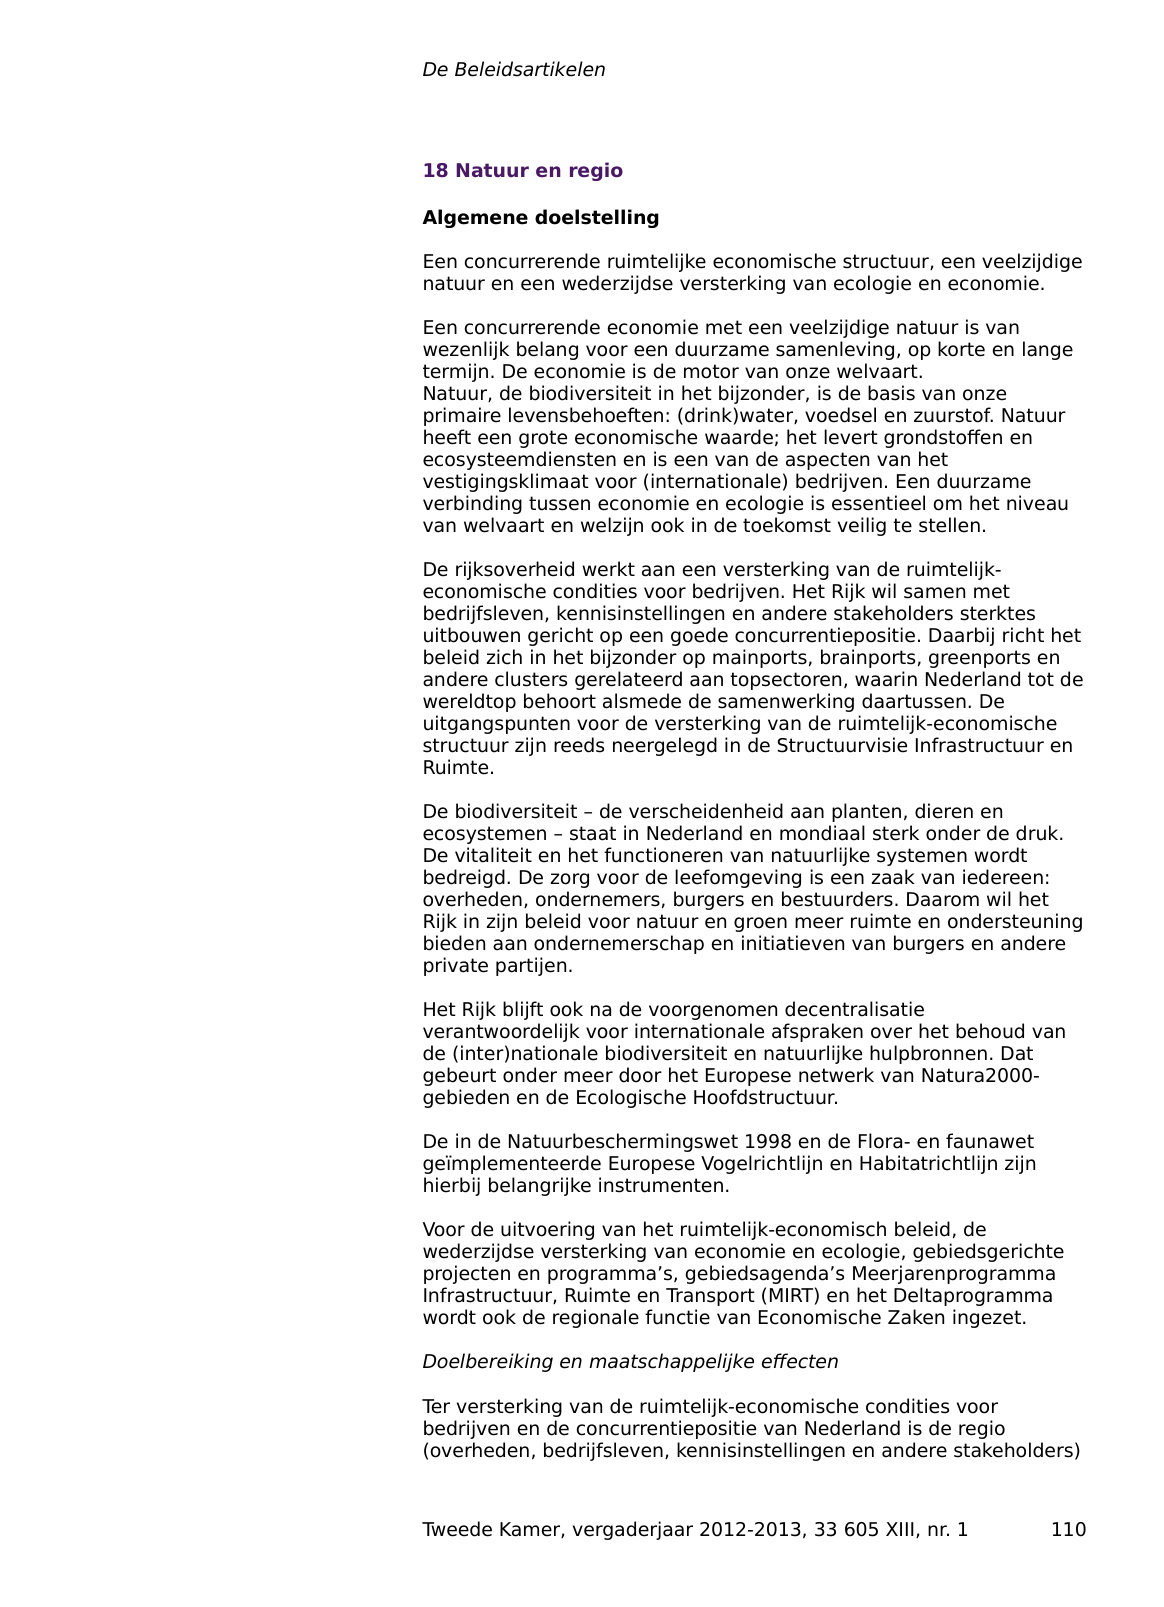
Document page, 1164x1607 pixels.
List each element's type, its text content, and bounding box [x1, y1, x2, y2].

text Een concurrerende economie met een veelzijdige natuur is van wezenlijk belang voor een duurzame samenleving, op korte en lange termijn. De economie is de motor van onze welvaart. [422, 317, 1087, 383]
subtitle Algemene doelstelling [422, 207, 1087, 229]
subtitle 18 Natuur en regio [422, 160, 1087, 182]
text De rijksoverheid werkt aan een versterking van de ruimtelijk-economische condities voor bedrijven. Het Rijk wil samen met bedrijfsleven, kennisinstellingen en andere stakeholders sterktes uitbouwen gericht op een goede concurrentiepositie. Daarbij richt het beleid zich in het bijzonder op mainports, brainports, greenports en andere clusters gerelateerd aan topsectoren, waarin Nederland tot de wereldtop behoort alsmede de samenwerking daartussen. De uitgangspunten voor de versterking van de ruimtelijk-economische structuur zijn reeds neergelegd in de Structuurvisie Infrastructuur en Ruimte. [422, 559, 1087, 779]
text De in de Natuurbeschermingswet 1998 en de Flora- en faunawet geïmplementeerde Europese Vogelrichtlijn en Habitatrichtlijn zijn hierbij belangrijke instrumenten. [422, 1131, 1087, 1197]
text Ter versterking van de ruimtelijk-economische condities voor bedrijven en de concurrentiepositie van Nederland is de regio (overheden, bedrijfsleven, kennisinstellingen en andere stakeholders) [422, 1396, 1087, 1462]
text Natuur, de biodiversiteit in het bijzonder, is de basis van onze primaire levensbehoeften: (drink)water, voedsel en zuurstof. Natuur heeft een grote economische waarde; het levert grondstoffen en ecosysteemdiensten en is een van de aspecten van het vestigingsklimaat voor (internationale) bedrijven. Een duurzame verbinding tussen economie en ecologie is essentieel om het niveau van welvaart en welzijn ook in de toekomst veilig te stellen. [422, 383, 1087, 537]
text Een concurrerende ruimtelijke economische structuur, een veelzijdige natuur en een wederzijdse versterking van ecologie en economie. [422, 251, 1087, 295]
subtitle Doelbereiking en maatschappelijke effecten [422, 1351, 1087, 1373]
text De biodiversiteit – de verscheidenheid aan planten, dieren en ecosystemen – staat in Nederland en mondiaal sterk onder de druk. De vitaliteit en het functioneren van natuurlijke systemen wordt bedreigd. De zorg voor de leefomgeving is een zaak van iedereen: overheden, ondernemers, burgers en bestuurders. Daarom wil het Rijk in zijn beleid voor natuur en groen meer ruimte en ondersteuning bieden aan ondernemerschap en initiatieven van burgers en andere private partijen. [422, 801, 1087, 977]
text Het Rijk blijft ook na de voorgenomen decentralisatie verantwoordelijk voor internationale afspraken over het behoud van de (inter)nationale biodiversiteit en natuurlijke hulpbronnen. Dat gebeurt onder meer door het Europese netwerk van Natura2000-gebieden en de Ecologische Hoofdstructuur. [422, 999, 1087, 1109]
text Voor de uitvoering van het ruimtelijk-economisch beleid, de wederzijdse versterking van economie en ecologie, gebiedsgerichte projecten en programma’s, gebiedsagenda’s Meerjarenprogramma Infrastructuur, Ruimte en Transport (MIRT) en het Deltaprogramma wordt ook de regionale functie van Economische Zaken ingezet. [422, 1219, 1087, 1329]
